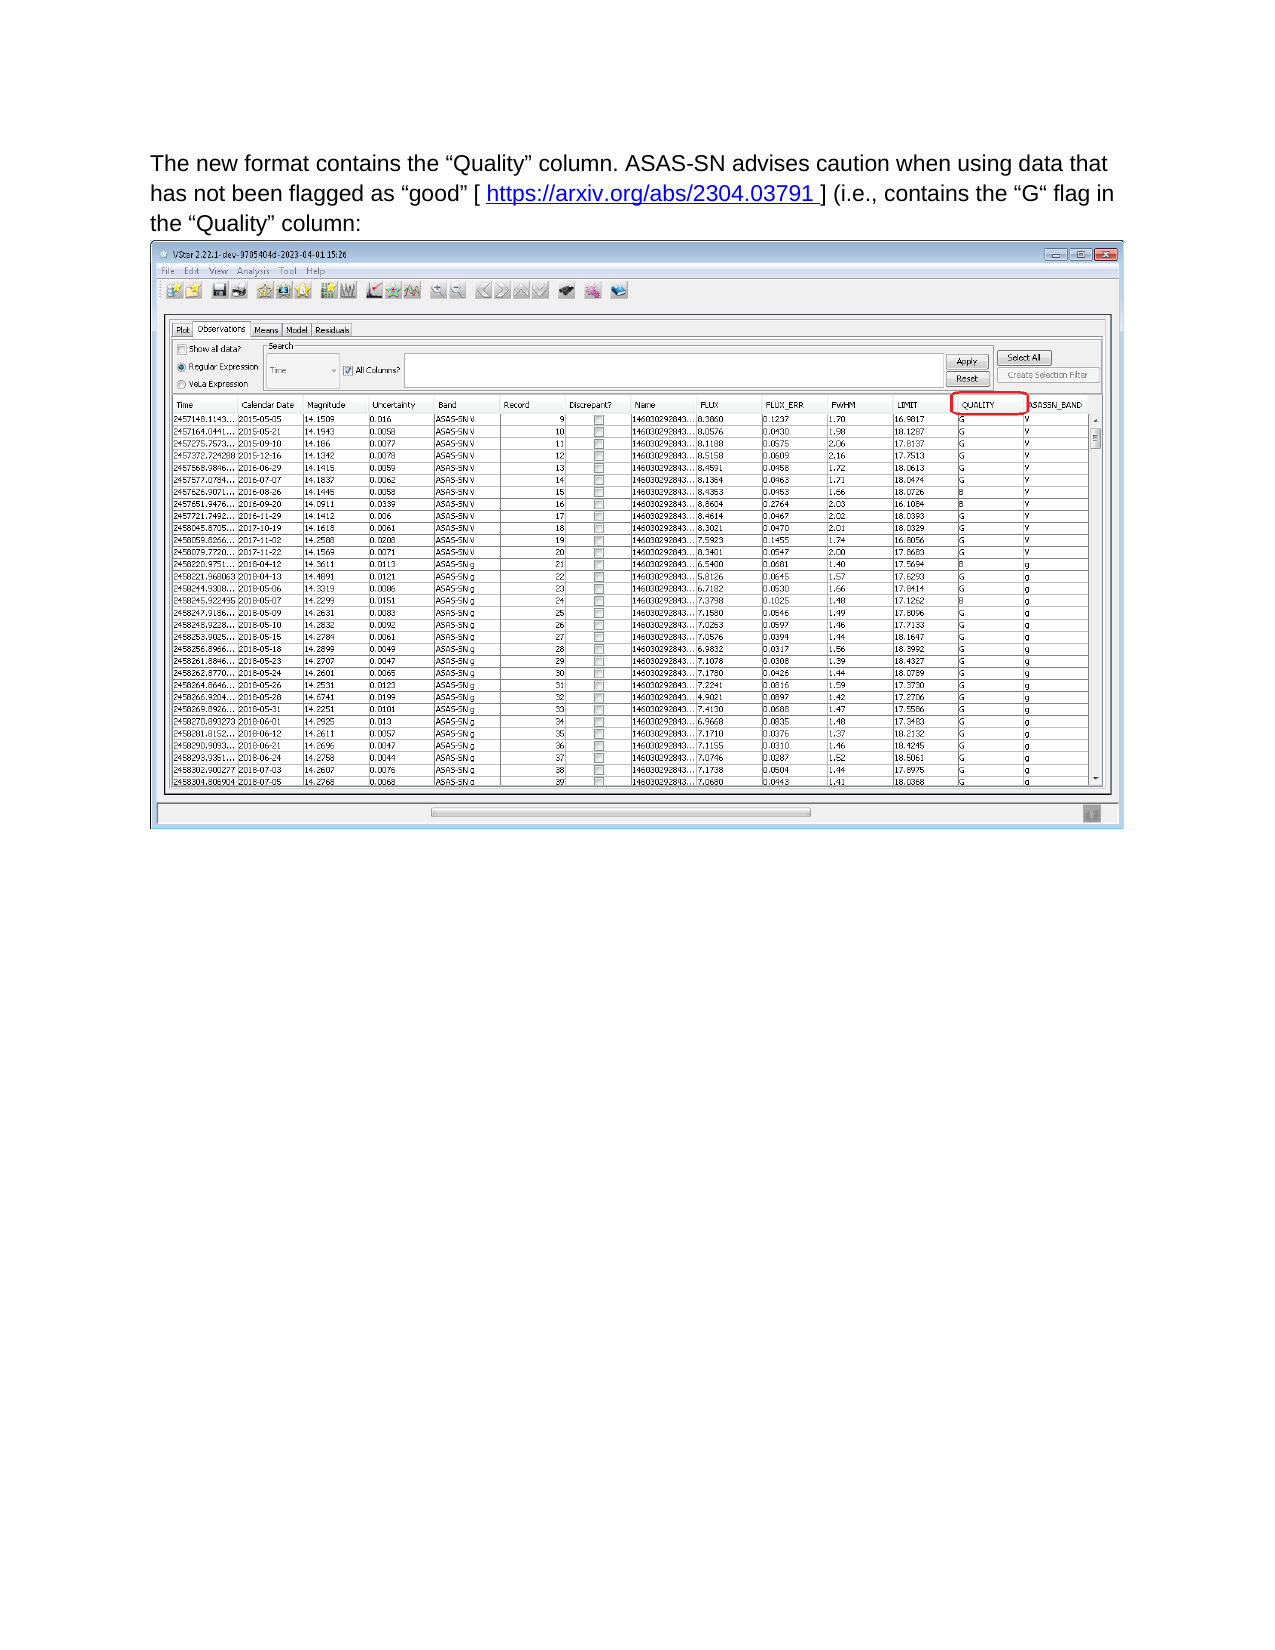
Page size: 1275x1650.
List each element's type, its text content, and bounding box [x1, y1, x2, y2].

picture [150, 240, 1124, 829]
text The new format contains the “Quality” column. ASAS-SN advises caution when using data that has not been flagged as “good” [ https://arxiv.org/abs/2304.03791 ] (i.e., contains the “G“ flag in the “Quality” column: [150, 150, 1125, 237]
